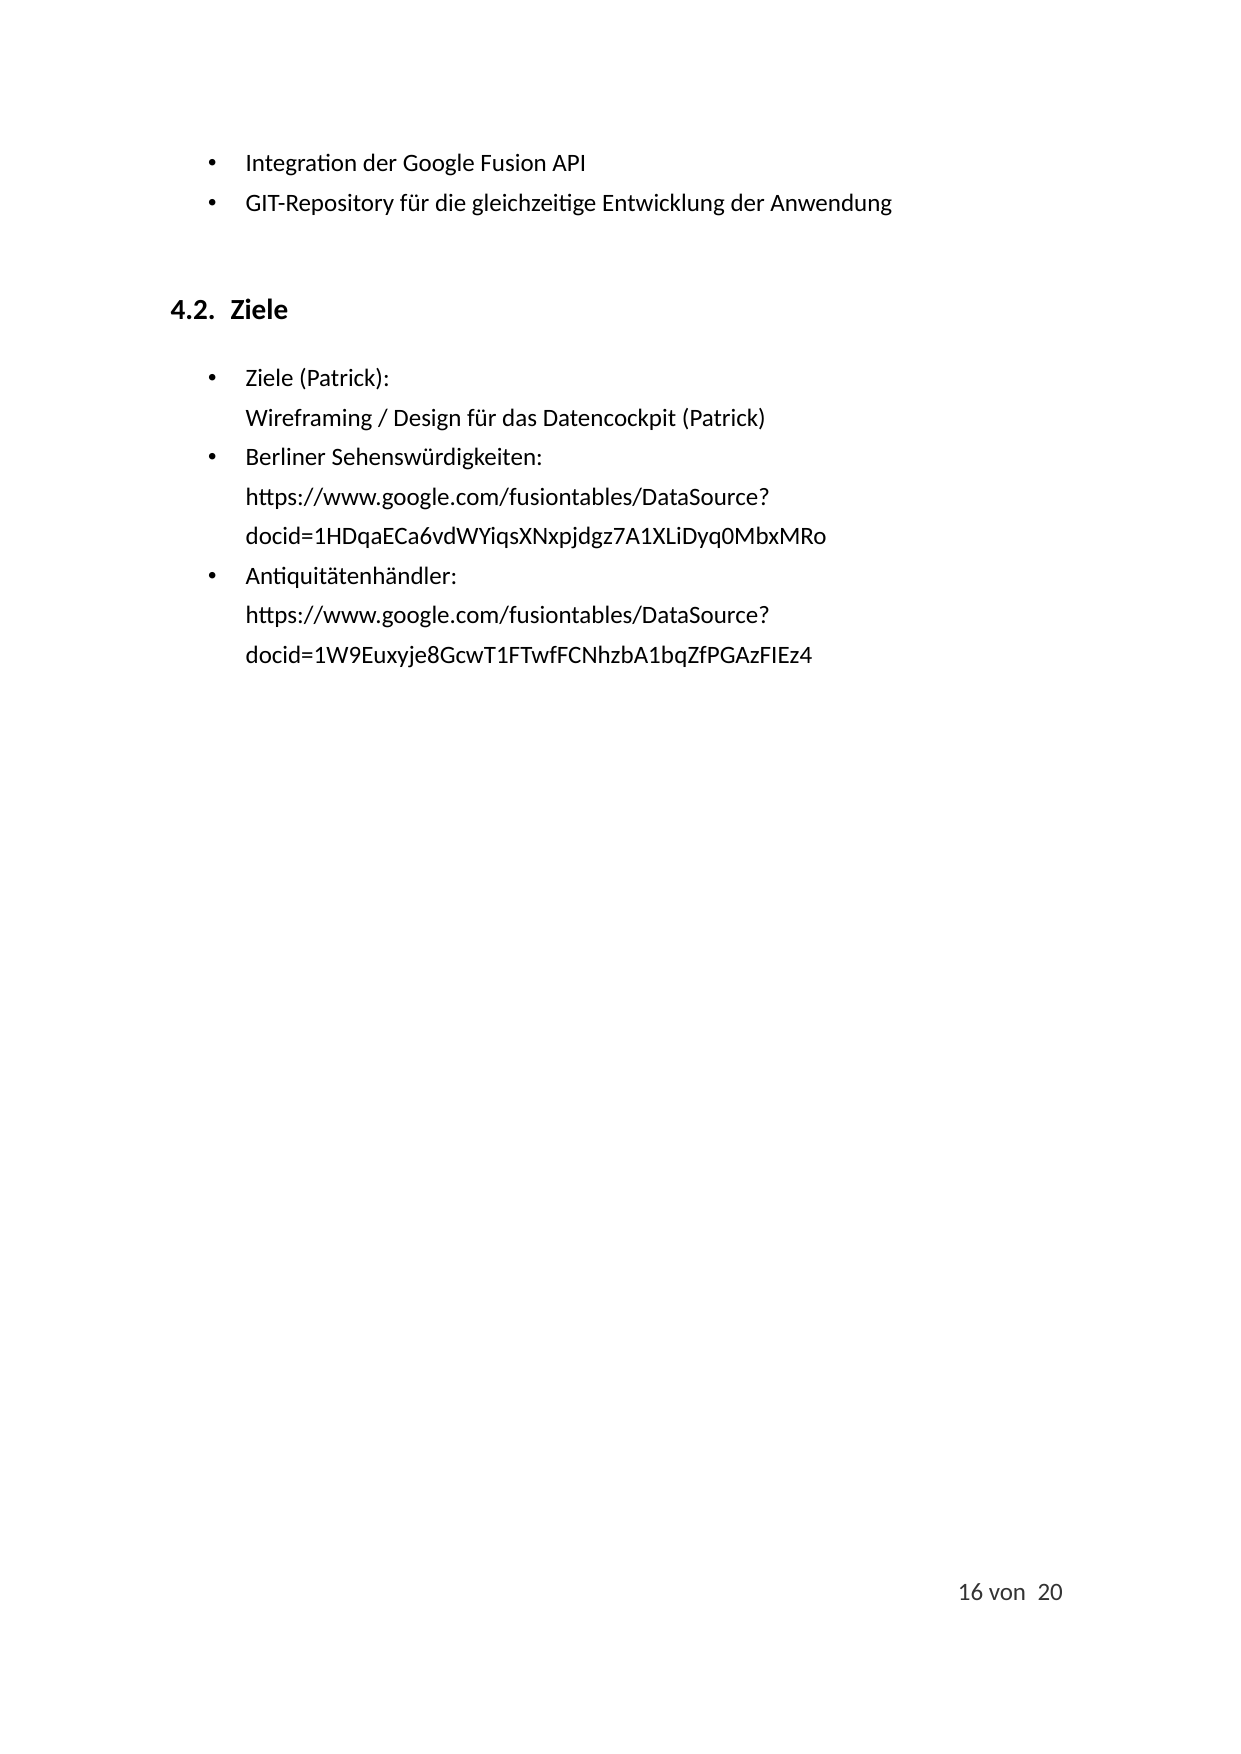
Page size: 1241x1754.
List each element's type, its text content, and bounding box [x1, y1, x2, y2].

list Ziele (Patrick): [208, 362, 1062, 393]
list GIT-Repository für die gleichzeitige Entwicklung der Anwendung [208, 187, 1062, 218]
list Integration der Google Fusion API [208, 148, 1062, 178]
list https://www.google.com/fusiontables/DataSource?docid=1HDqaECa6vdWYiqsXNxpjdgz7A1XLi­Dyq0MbxMRo [208, 481, 1062, 551]
list Berliner Sehenswürdigkeiten: [208, 441, 1062, 472]
subtitle Ziele [170, 291, 1062, 327]
list Wireframing / Design für das Datencockpit (Patrick) [208, 402, 1062, 432]
list https://www.google.com/fusiontables/DataSource?docid=1W9Euxyje8GcwT1FTwfFCNhzbA1b­qZfPGAzFIEz4 [208, 600, 1062, 670]
list Antiquitätenhändler: [208, 560, 1062, 591]
